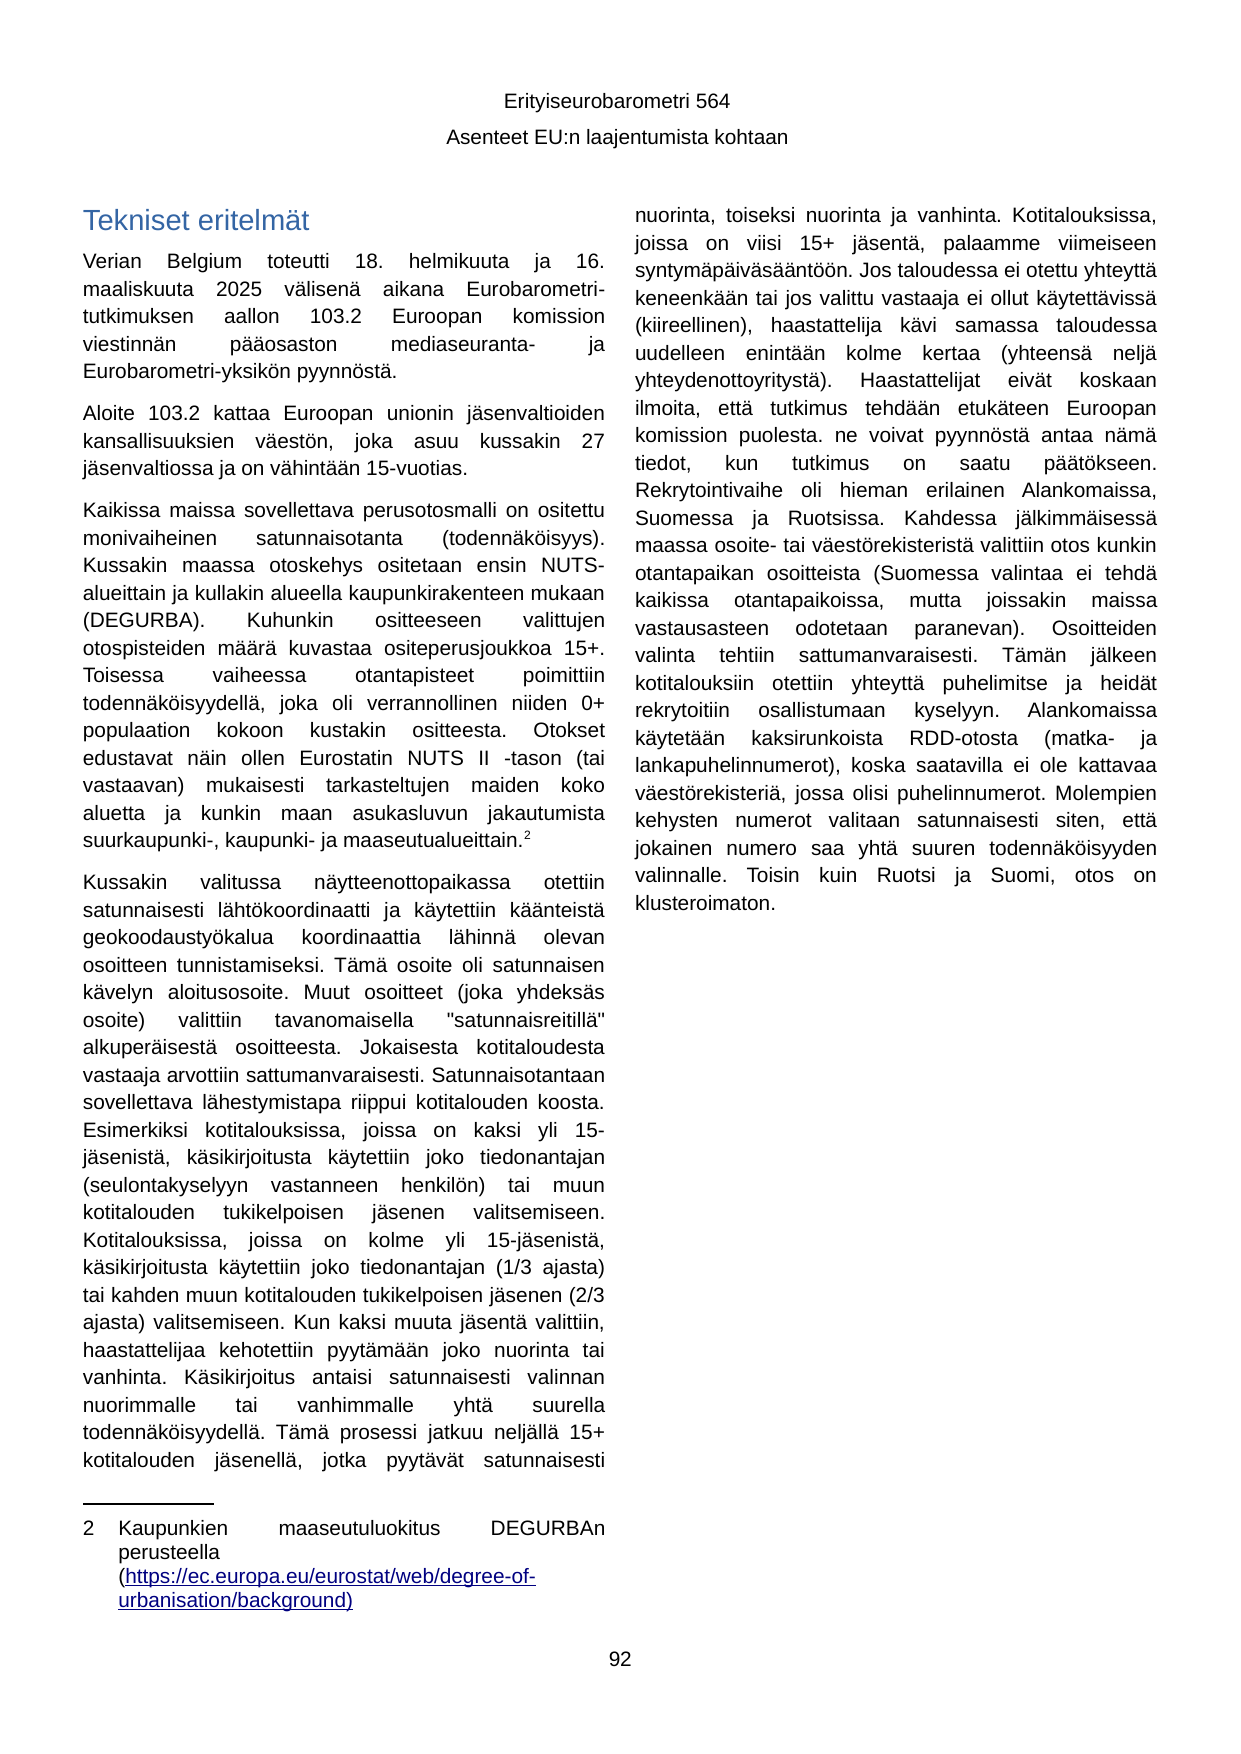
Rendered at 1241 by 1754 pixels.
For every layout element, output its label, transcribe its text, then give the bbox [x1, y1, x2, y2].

text Verian Belgium toteutti 18. helmikuuta ja 16. maaliskuuta 2025 välisenä aikana Eurobarometri-tutkimuksen aallon 103.2 Euroopan komission viestinnän pääosaston mediaseuranta- ja Eurobarometri-yksikön pyynnöstä. [83, 249, 605, 383]
text nuorinta, toiseksi nuorinta ja vanhinta. Kotitalouksissa, joissa on viisi 15+ jäsentä, palaamme viimeiseen syntymäpäiväsääntöön. Jos taloudessa ei otettu yhteyttä keneenkään tai jos valittu vastaaja ei ollut käytettävissä (kiireellinen), haastattelija kävi samassa taloudessa uudelleen enintään kolme kertaa (yhteensä neljä yhteydenottoyritystä). Haastattelijat eivät koskaan ilmoita, että tutkimus tehdään etukäteen Euroopan komission puolesta. ne voivat pyynnöstä antaa nämä tiedot, kun tutkimus on saatu päätökseen. Rekrytointivaihe oli hieman erilainen Alankomaissa, Suomessa ja Ruotsissa. Kahdessa jälkimmäisessä maassa osoite- tai väestörekisteristä valittiin otos kunkin otantapaikan osoitteista (Suomessa valintaa ei tehdä kaikissa otantapaikoissa, mutta joissakin maissa vastausasteen odotetaan paranevan). Osoitteiden valinta tehtiin sattumanvaraisesti. Tämän jälkeen kotitalouksiin otettiin yhteyttä puhelimitse ja heidät rekrytoitiin osallistumaan kyselyyn. Alankomaissa käytetään kaksirunkoista RDD-otosta (matka- ja lankapuhelinnumerot), koska saatavilla ei ole kattavaa väestörekisteriä, jossa olisi puhelinnumerot. Molempien kehysten numerot valitaan satunnaisesti siten, että jokainen numero saa yhtä suuren todennäköisyyden valinnalle. Toisin kuin Ruotsi ja Suomi, otos on klusteroimaton. [635, 203, 1157, 914]
text Kaikissa maissa sovellettava perusotosmalli on ositettu monivaiheinen satunnaisotanta (todennäköisyys). Kussakin maassa otoskehys ositetaan ensin NUTS-alueittain ja kullakin alueella kaupunkirakenteen mukaan (DEGURBA). Kuhunkin ositteeseen valittujen otospisteiden määrä kuvastaa ositeperusjoukkoa 15+. Toisessa vaiheessa otantapisteet poimittiin todennäköisyydellä, joka oli verrannollinen niiden 0+ populaation kokoon kustakin ositteesta. Otokset edustavat näin ollen Eurostatin NUTS II -tason (tai vastaavan) mukaisesti tarkasteltujen maiden koko aluetta ja kunkin maan asukasluvun jakautumista suurkaupunki-, kaupunki- ja maaseutualueittain. [83, 498, 605, 852]
text Kaupunkien maaseutuluokitus DEGURBAn perusteella (https://ec.europa.eu/eurostat/web/degree-of-urbanisation/background) [83, 1516, 605, 1612]
text Kussakin valitussa näytteenottopaikassa otettiin satunnaisesti lähtökoordinaatti ja käytettiin käänteistä geokoodaustyökalua koordinaattia lähinnä olevan osoitteen tunnistamiseksi. Tämä osoite oli satunnaisen kävelyn aloitusosoite. Muut osoitteet (joka yhdeksäs osoite) valittiin tavanomaisella "satunnaisreitillä" alkuperäisestä osoitteesta. Jokaisesta kotitaloudesta vastaaja arvottiin sattumanvaraisesti. Satunnaisotantaan sovellettava lähestymistapa riippui kotitalouden koosta. Esimerkiksi kotitalouksissa, joissa on kaksi yli 15-jäsenistä, käsikirjoitusta käytettiin joko tiedonantajan (seulontakyselyyn vastanneen henkilön) tai muun kotitalouden tukikelpoisen jäsenen valitsemiseen. Kotitalouksissa, joissa on kolme yli 15-jäsenistä, käsikirjoitusta käytettiin joko tiedonantajan (1/3 ajasta) tai kahden muun kotitalouden tukikelpoisen jäsenen (2/3 ajasta) valitsemiseen. Kun kaksi muuta jäsentä valittiin, haastattelijaa kehotettiin pyytämään joko nuorinta tai vanhinta. Käsikirjoitus antaisi satunnaisesti valinnan nuorimmalle tai vanhimmalle yhtä suurella todennäköisyydellä. Tämä prosessi jatkuu neljällä 15+ kotitalouden jäsenellä, jotka pyytävät satunnaisesti [83, 870, 605, 1472]
subtitle Tekniset eritelmät [83, 203, 605, 236]
text Aloite 103.2 kattaa Euroopan unionin jäsenvaltioiden kansallisuuksien väestön, joka asuu kussakin 27 jäsenvaltiossa ja on vähintään 15-vuotias. [83, 401, 605, 480]
